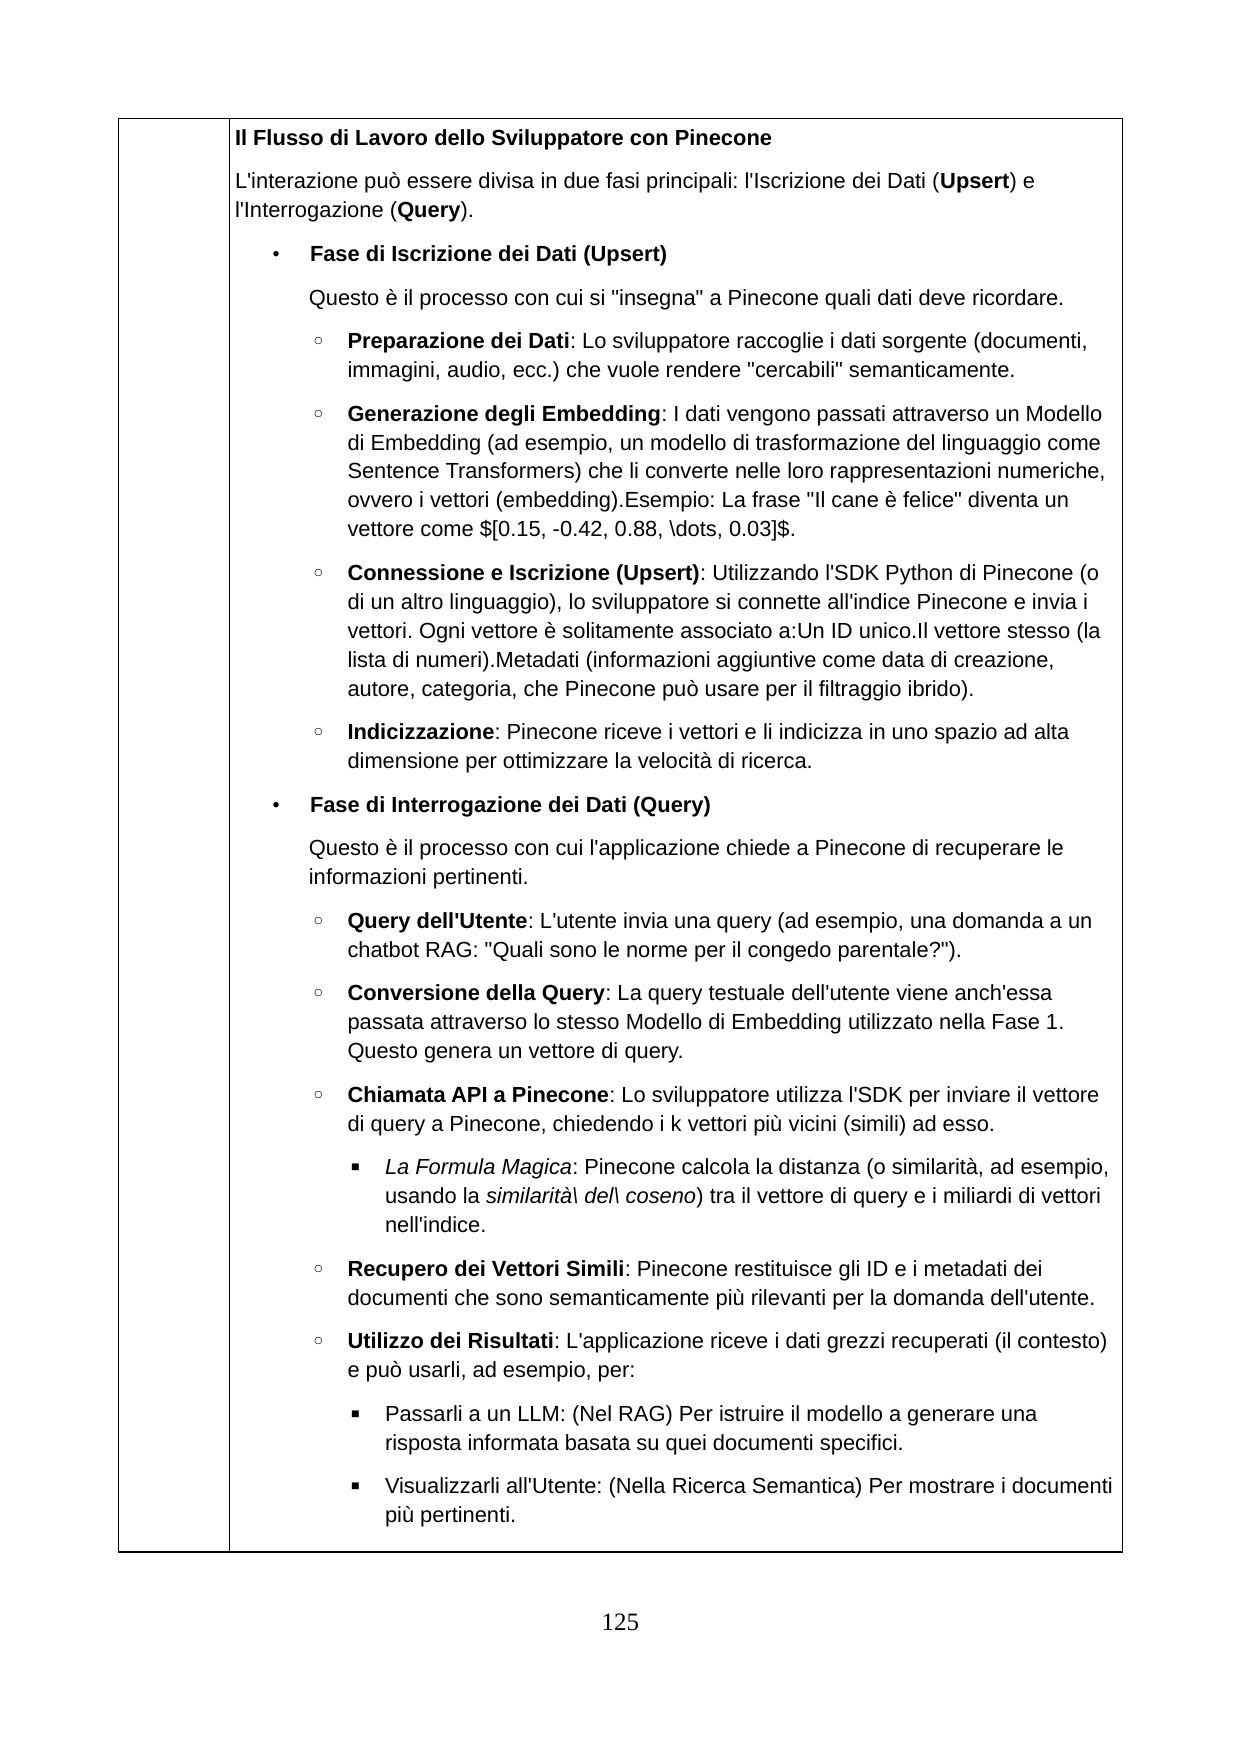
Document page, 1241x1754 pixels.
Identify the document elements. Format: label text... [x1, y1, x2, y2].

table_cell [119, 119, 229, 1551]
table_cell Il Flusso di Lavoro dello Sviluppatore con Pinecone L'interazione può essere divisa in due fasi principali: l'Iscrizione dei Dati (Upsert) e l'Interrogazione (Query). Fase di Iscrizione dei Dati (Upsert) Questo è il processo con cui si "insegna" a Pinecone quali dati deve ricordare. Preparazione dei Dati: Lo sviluppatore raccoglie i dati sorgente (documenti, immagini, audio, ecc.) che vuole rendere "cercabili" semanticamente. Generazione degli Embedding: I dati vengono passati attraverso un Modello di Embedding (ad esempio, un modello di trasformazione del linguaggio come Sentence Transformers) che li converte nelle loro rappresentazioni numeriche, ovvero i vettori (embedding).Esempio: La frase "Il cane è felice" diventa un vettore come $[0.15, -0.42, 0.88, \dots, 0.03]$. Connessione e Iscrizione (Upsert): Utilizzando l'SDK Python di Pinecone (o di un altro linguaggio), lo sviluppatore si connette all'indice Pinecone e invia i vettori. Ogni vettore è solitamente associato a:Un ID unico.Il vettore stesso (la lista di numeri).Metadati (informazioni aggiuntive come data di creazione, autore, categoria, che Pinecone può usare per il filtraggio ibrido). Indicizzazione: Pinecone riceve i vettori e li indicizza in uno spazio ad alta dimensione per ottimizzare la velocità di ricerca. Fase di Interrogazione dei Dati (Query) Questo è il processo con cui l'applicazione chiede a Pinecone di recuperare le informazioni pertinenti. Query dell'Utente: L'utente invia una query (ad esempio, una domanda a un chatbot RAG: "Quali sono le norme per il congedo parentale?"). Conversione della Query: La query testuale dell'utente viene anch'essa passata attraverso lo stesso Modello di Embedding utilizzato nella Fase 1. Questo genera un vettore di query. Chiamata API a Pinecone: Lo sviluppatore utilizza l'SDK per inviare il vettore di query a Pinecone, chiedendo i k vettori più vicini (simili) ad esso. La Formula Magica: Pinecone calcola la distanza (o similarità, ad esempio, usando la similarità\ del\ coseno) tra il vettore di query e i miliardi di vettori nell'indice. Recupero dei Vettori Simili: Pinecone restituisce gli ID e i metadati dei documenti che sono semanticamente più rilevanti per la domanda dell'utente. Utilizzo dei Risultati: L'applicazione riceve i dati grezzi recuperati (il contesto) e può usarli, ad esempio, per: Passarli a un LLM: (Nel RAG) Per istruire il modello a generare una risposta informata basata su quei documenti specifici. Visualizzarli all'Utente: (Nella Ricerca Semantica) Per mostrare i documenti più pertinenti. [230, 119, 1122, 1551]
